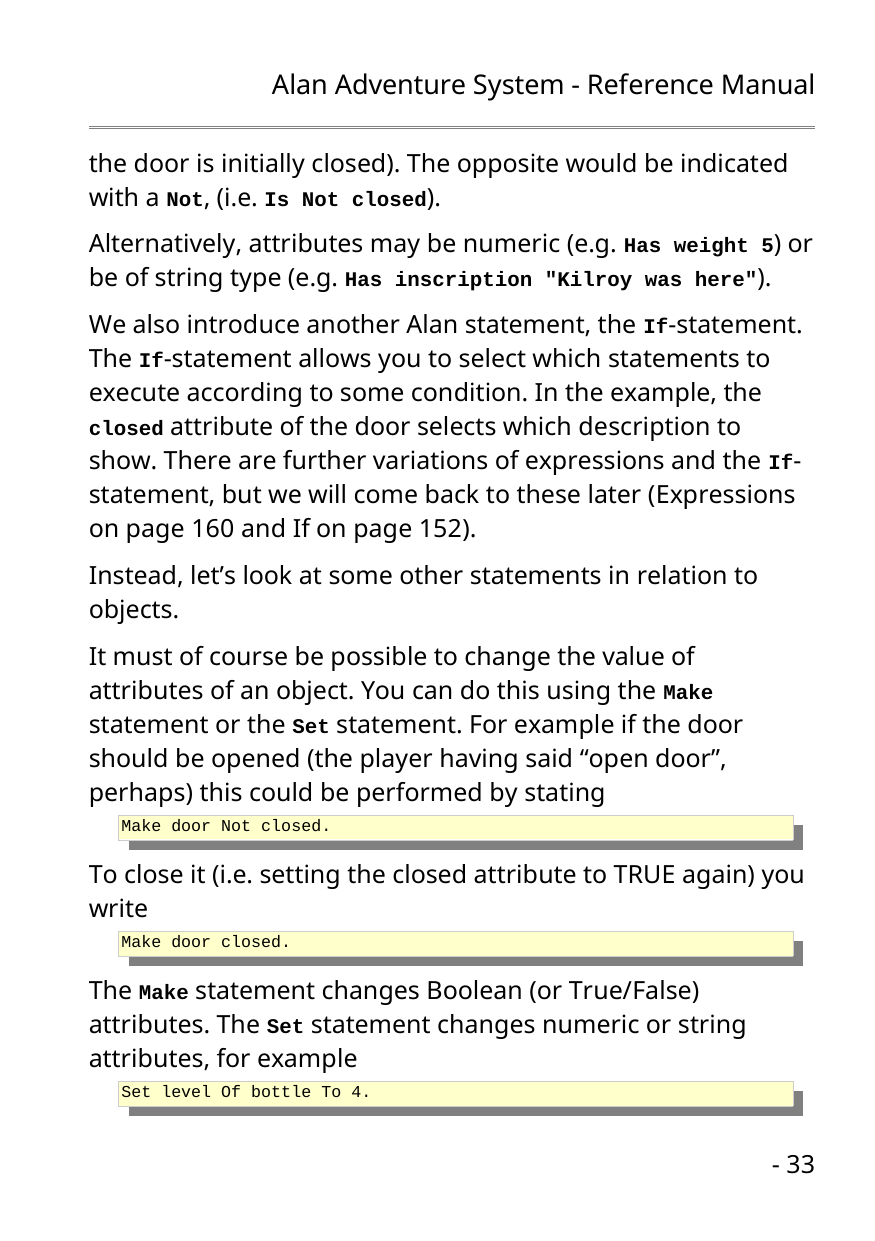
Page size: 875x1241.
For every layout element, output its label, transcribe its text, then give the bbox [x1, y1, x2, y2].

text It must of course be possible to change the value of attributes of an object. You can do this using the Make statement or the Set statement. For example if the door should be opened (the player having said “open door”, perhaps) this could be performed by stating [88, 639, 815, 808]
text Make door closed. [119, 932, 793, 956]
text We also introduce another Alan statement, the If-statement. The If-state­ment allows you to select which statements to execute according to some con­dition. In the example, the closed attribute of the door selects which de­scription to show. There are further variations of expressions and the If-state­ment, but we will come back to these later (Expressions on page 124 and If on page 118). [88, 307, 815, 545]
text The Make statement changes Boolean (or True/False) attributes. The Set statement changes numeric or string attributes, for example [88, 973, 815, 1074]
text Instead, let’s look at some other statements in relation to objects. [88, 558, 815, 626]
text the door is initially closed). The opposite would be indicated with a Not, (i.e. Is Not closed). [88, 146, 815, 213]
text Set level Of bottle To 4. [119, 1082, 793, 1106]
text To close it (i.e. setting the closed attribute to TRUE again) you write [88, 857, 815, 924]
text Make door Not closed. [119, 816, 793, 839]
text Alternatively, attributes may be numeric (e.g. Has weight 5) or be of string type (e.g. Has inscription "Kilroy was here"). [88, 226, 815, 294]
